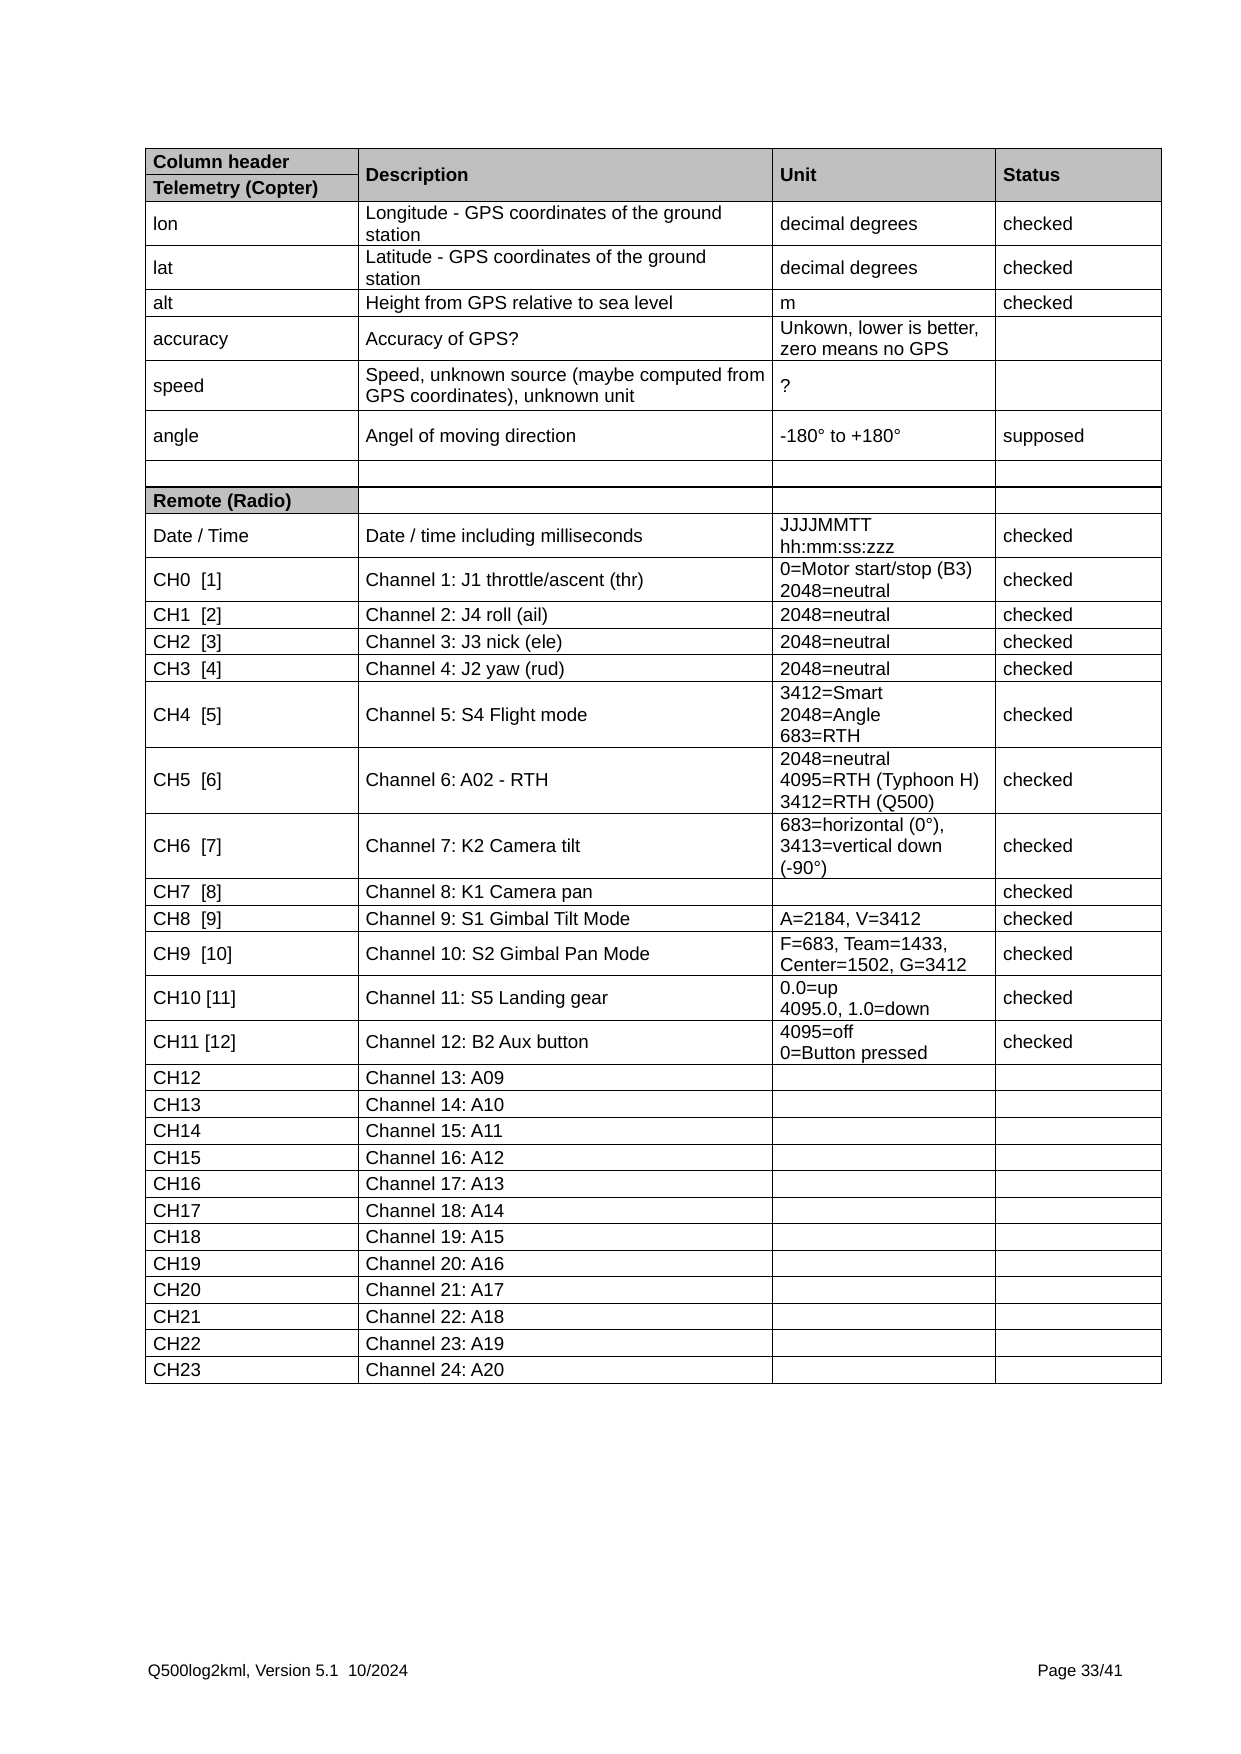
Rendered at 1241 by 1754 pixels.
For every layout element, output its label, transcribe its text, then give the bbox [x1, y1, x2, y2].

table_cell [996, 1145, 1161, 1170]
table_cell CH11 [12] [146, 1021, 358, 1064]
table_cell [996, 317, 1161, 360]
table_cell checked [996, 932, 1161, 975]
table_cell CH9 [10] [146, 932, 358, 975]
table_cell [773, 1251, 995, 1276]
table_cell Channel 9: S1 Gimbal Tilt Mode [359, 906, 772, 931]
table_cell CH5 [6] [146, 748, 358, 812]
table_cell [996, 1304, 1161, 1329]
table_cell Channel 14: A10 [359, 1091, 772, 1117]
table_cell Channel 22: A18 [359, 1304, 772, 1329]
table_cell [773, 1198, 995, 1223]
table_cell Channel 19: A15 [359, 1224, 772, 1250]
table_cell Channel 4: J2 yaw (rud) [359, 655, 772, 681]
table_cell Channel 10: S2 Gimbal Pan Mode [359, 932, 772, 975]
table_cell Channel 5: S4 Flight mode [359, 682, 772, 747]
table_cell CH19 [146, 1251, 358, 1276]
table_cell CH17 [146, 1198, 358, 1223]
table_cell checked [996, 655, 1161, 681]
table_header Description [359, 149, 772, 201]
table_cell CH21 [146, 1304, 358, 1329]
table_cell speed [146, 361, 358, 410]
table_header Status [996, 149, 1161, 201]
table_cell CH13 [146, 1091, 358, 1117]
table_cell checked [996, 246, 1161, 289]
table_cell CH15 [146, 1145, 358, 1170]
table_cell [773, 1091, 995, 1117]
table_cell [773, 1277, 995, 1303]
table_cell Longitude - GPS coordinates of the ground station [359, 202, 772, 245]
table_cell Channel 23: A19 [359, 1330, 772, 1356]
table_cell Channel 13: A09 [359, 1065, 772, 1090]
table_cell checked [996, 629, 1161, 654]
table_cell checked [996, 682, 1161, 747]
table_cell CH6 [7] [146, 814, 358, 878]
table_cell Channel 24: A20 [359, 1357, 772, 1382]
table_cell lon [146, 202, 358, 245]
table_cell checked [996, 879, 1161, 905]
table_cell [996, 1224, 1161, 1250]
table_cell Channel 2: J4 roll (ail) [359, 602, 772, 628]
table_cell 2048=neutral 4095=RTH (Typhoon H) 3412=RTH (Q500) [773, 748, 995, 812]
table_cell alt [146, 290, 358, 316]
table_cell checked [996, 602, 1161, 628]
table_cell 2048=neutral [773, 655, 995, 681]
table_cell [773, 488, 995, 513]
table_cell F=683, Team=1433, Center=1502, G=3412 [773, 932, 995, 975]
table_cell Channel 21: A17 [359, 1277, 772, 1303]
table_cell checked [996, 976, 1161, 1019]
table_cell [996, 1118, 1161, 1143]
table_cell Channel 16: A12 [359, 1145, 772, 1170]
table_cell accuracy [146, 317, 358, 360]
table_cell [359, 488, 772, 513]
table_cell Date / time including milliseconds [359, 514, 772, 557]
table_cell Unkown, lower is better, zero means no GPS [773, 317, 995, 360]
table_cell Remote (Radio) [146, 488, 358, 513]
table_cell [773, 1118, 995, 1143]
table_cell 4095=off 0=Button pressed [773, 1021, 995, 1064]
table_cell [773, 879, 995, 905]
table_cell Channel 12: B2 Aux button [359, 1021, 772, 1064]
table_cell [996, 1171, 1161, 1197]
table_cell checked [996, 1021, 1161, 1064]
table_cell CH20 [146, 1277, 358, 1303]
table_cell lat [146, 246, 358, 289]
table_cell -180° to +180° [773, 411, 995, 460]
table_cell angle [146, 411, 358, 460]
table_cell CH10 [11] [146, 976, 358, 1019]
table_cell CH16 [146, 1171, 358, 1197]
table_cell Channel 11: S5 Landing gear [359, 976, 772, 1019]
table_cell decimal degrees [773, 246, 995, 289]
table_cell checked [996, 814, 1161, 878]
table_cell ? [773, 361, 995, 410]
table_cell [996, 361, 1161, 410]
table_cell CH7 [8] [146, 879, 358, 905]
table_cell CH14 [146, 1118, 358, 1143]
table_cell Date / Time [146, 514, 358, 557]
table_cell CH3 [4] [146, 655, 358, 681]
table_cell Channel 8: K1 Camera pan [359, 879, 772, 905]
table_cell [773, 1357, 995, 1382]
table_cell CH1 [2] [146, 602, 358, 628]
table_cell Channel 3: J3 nick (ele) [359, 629, 772, 654]
table_cell 2048=neutral [773, 602, 995, 628]
table_cell Telemetry (Copter) [146, 175, 358, 201]
table_cell CH4 [5] [146, 682, 358, 747]
table_cell [773, 461, 995, 486]
table_cell CH2 [3] [146, 629, 358, 654]
table_cell Channel 15: A11 [359, 1118, 772, 1143]
table_cell [996, 461, 1161, 486]
table_cell CH8 [9] [146, 906, 358, 931]
table_cell 3412=Smart 2048=Angle 683=RTH [773, 682, 995, 747]
table_cell CH22 [146, 1330, 358, 1356]
table_cell Latitude - GPS coordinates of the ground station [359, 246, 772, 289]
table_cell [996, 1330, 1161, 1356]
table_cell [996, 1198, 1161, 1223]
table_cell [996, 488, 1161, 513]
table_cell supposed [996, 411, 1161, 460]
table_header Column header [146, 149, 358, 174]
table_cell checked [996, 202, 1161, 245]
table_header Unit [773, 149, 995, 201]
table_cell decimal degrees [773, 202, 995, 245]
table_cell [996, 1357, 1161, 1382]
table_cell [773, 1145, 995, 1170]
table_cell Channel 20: A16 [359, 1251, 772, 1276]
table_cell [773, 1065, 995, 1090]
table_cell [996, 1251, 1161, 1276]
table_cell [996, 1277, 1161, 1303]
table_cell 0.0=up 4095.0, 1.0=down [773, 976, 995, 1019]
table_cell A=2184, V=3412 [773, 906, 995, 931]
table_cell 683=horizontal (0°), 3413=vertical down (-90°) [773, 814, 995, 878]
table_cell CH12 [146, 1065, 358, 1090]
table_cell [996, 1065, 1161, 1090]
table_cell CH0 [1] [146, 558, 358, 601]
table_cell Channel 17: A13 [359, 1171, 772, 1197]
table_cell m [773, 290, 995, 316]
table_cell CH18 [146, 1224, 358, 1250]
table_cell Channel 7: K2 Camera tilt [359, 814, 772, 878]
table_cell [146, 461, 358, 486]
table_cell checked [996, 748, 1161, 812]
table_cell Channel 18: A14 [359, 1198, 772, 1223]
table_cell [773, 1224, 995, 1250]
table_cell [773, 1171, 995, 1197]
table_cell Speed, unknown source (maybe computed from GPS coordinates), unknown unit [359, 361, 772, 410]
table_cell 2048=neutral [773, 629, 995, 654]
table_cell CH23 [146, 1357, 358, 1382]
table_cell Accuracy of GPS? [359, 317, 772, 360]
table_cell 0=Motor start/stop (B3) 2048=neutral [773, 558, 995, 601]
table_cell checked [996, 290, 1161, 316]
table_cell JJJJMMTT hh:mm:ss:zzz [773, 514, 995, 557]
table_cell checked [996, 906, 1161, 931]
table_cell [773, 1304, 995, 1329]
table_cell [773, 1330, 995, 1356]
table_cell Channel 1: J1 throttle/ascent (thr) [359, 558, 772, 601]
table_cell [996, 1091, 1161, 1117]
table_cell checked [996, 514, 1161, 557]
table_cell Angel of moving direction [359, 411, 772, 460]
table_cell Height from GPS relative to sea level [359, 290, 772, 316]
table_cell Channel 6: A02 - RTH [359, 748, 772, 812]
table_cell [359, 461, 772, 486]
table_cell checked [996, 558, 1161, 601]
